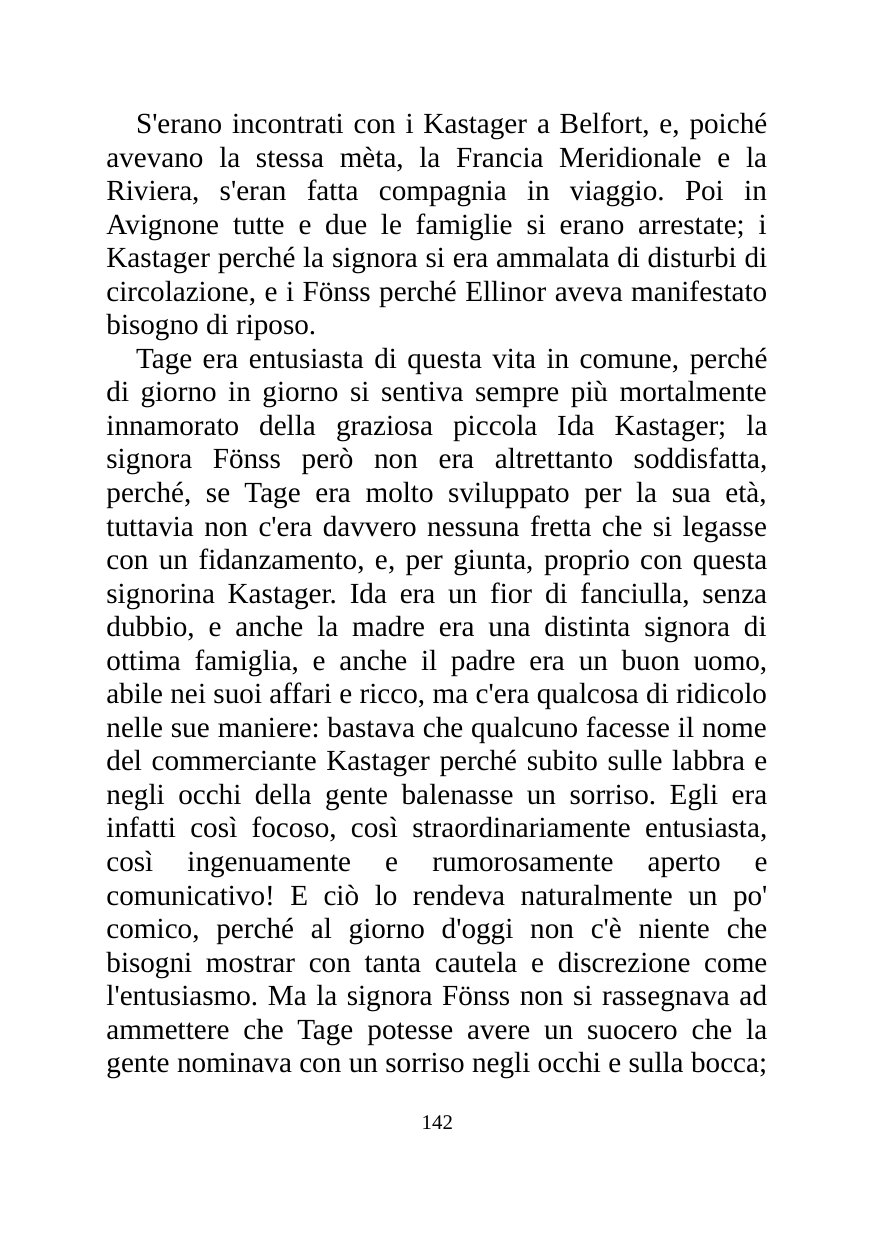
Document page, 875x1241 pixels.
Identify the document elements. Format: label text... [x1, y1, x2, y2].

text Tage era entusiasta di questa vita in comune, perché di giorno in giorno si sentiva sempre più mortalmente innamorato della graziosa piccola Ida Kastager; la signora Fönss però non era altrettanto soddisfatta, perché, se Tage era molto sviluppato per la sua età, tuttavia non c'era davvero nessuna fretta che si legasse con un fidanzamento, e, per giunta, proprio con questa signorina Kastager. Ida era un fior di fanciulla, senza dubbio, e anche la madre era una distinta signora di ottima famiglia, e anche il padre era un buon uomo, abile nei suoi affari e ricco, ma c'era qualcosa di ridicolo nelle sue maniere: bastava che qualcuno facesse il nome del commerciante Kastager perché subito sulle labbra e negli occhi della gente balenasse un sorriso. Egli era infatti così focoso, così straordinariamente entusiasta, così ingenuamente e rumorosamente aperto e comunicativo! E ciò lo rendeva naturalmente un po' comico, perché al giorno d'oggi non c'è niente che bisogni mostrar con tanta cautela e discrezione come l'entusiasmo. Ma la signora Fönss non si rassegnava ad ammettere che Tage potesse avere un suocero che la gente nominava con un sorriso negli occhi e sulla bocca; [106, 341, 768, 1079]
text S'erano incontrati con i Kastager a Belfort, e, poiché avevano la stessa mèta, la Francia Meridionale e la Riviera, s'eran fatta compagnia in viaggio. Poi in Avignone tutte e due le famiglie si erano arrestate; i Kastager perché la signora si era ammalata di disturbi di circolazione, e i Fönss perché Ellinor aveva manifestato bisogno di riposo. [106, 106, 768, 341]
